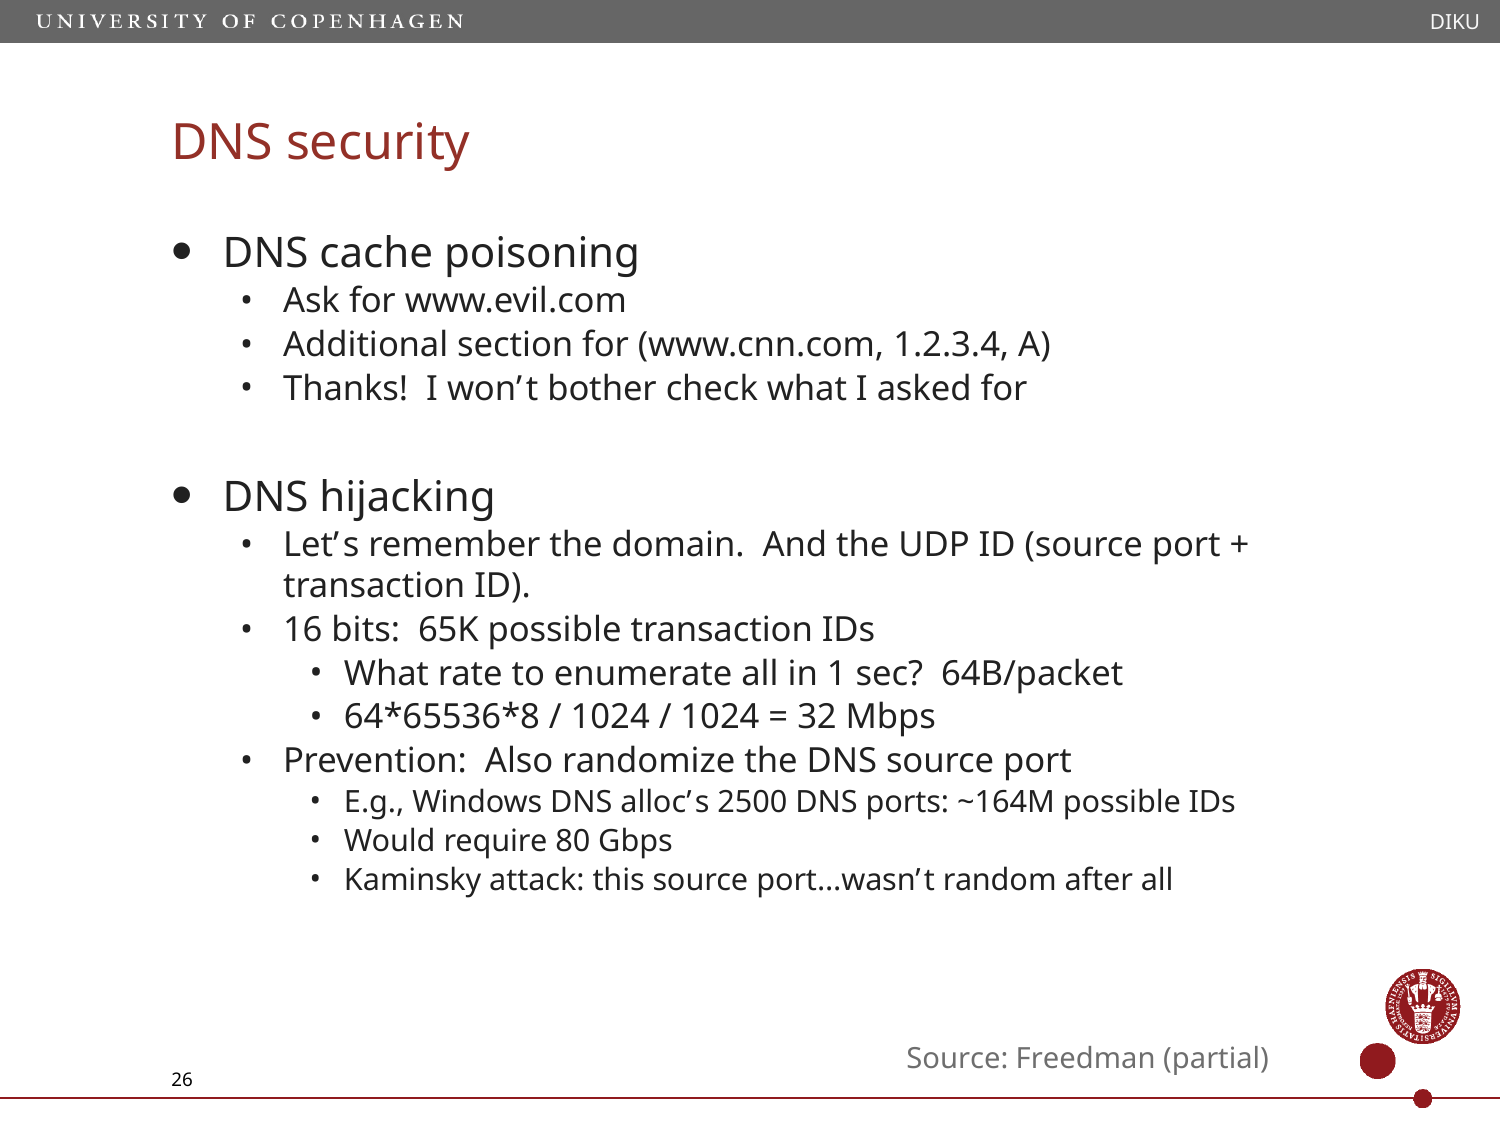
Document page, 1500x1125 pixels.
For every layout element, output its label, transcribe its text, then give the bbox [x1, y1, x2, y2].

text_box Source: Freedman (partial) [891, 1031, 1341, 1083]
text_box [171, 1067, 522, 1092]
title DNS security [171, 75, 1329, 171]
picture [0, 910, 1500, 1122]
text_box DIKU [469, 0, 1495, 43]
list DNS cache poisoning Ask for www.evil.com Additional section for (www.cnn.com, 1.2.3.4, A) Thanks! I won’t bother check what I asked for DNS hijacking Let’s remember the domain. And the UDP ID (source port + transaction ID). 16 bits: 65K possible transaction IDs What rate to enumerate all in 1 sec? 64B/packet 64*65536*8 / 1024 / 1024 = 32 Mbps Prevention: Also randomize the DNS source port E.g., Windows DNS alloc’s 2500 DNS ports: ~164M possible IDs Would require 80 Gbps Kaminsky attack: this source port…wasn’t random after all [171, 225, 1329, 900]
